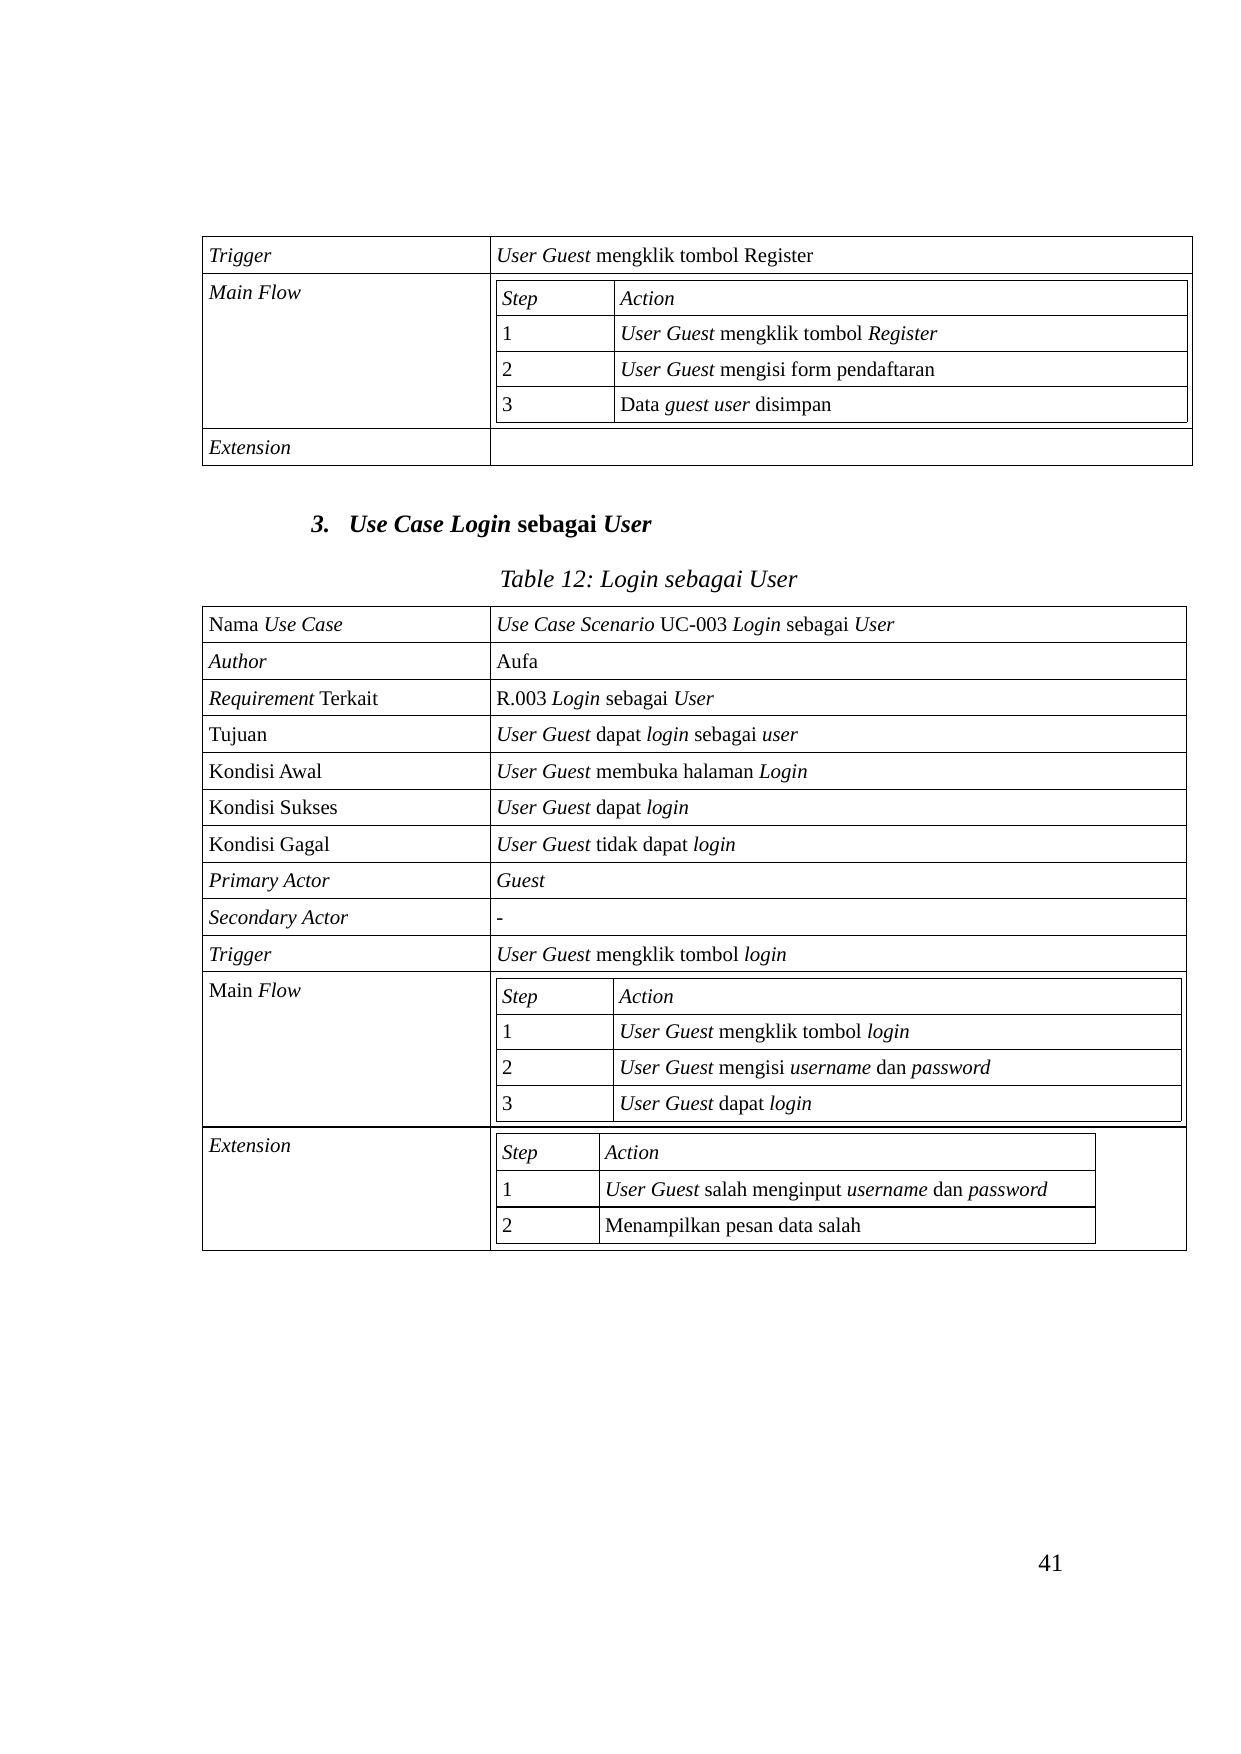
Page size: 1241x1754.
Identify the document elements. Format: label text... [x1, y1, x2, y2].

table_cell Requirement Terkait [203, 680, 490, 715]
table_cell Secondary Actor [203, 899, 490, 935]
table_cell [491, 429, 1192, 464]
table_cell User Guest mengklik tombol login [614, 1015, 1181, 1049]
table_cell Kondisi Awal [203, 753, 490, 788]
table_cell User Guest mengklik tombol Register [491, 237, 1192, 273]
table_header Use Case Scenario UC-003 Login sebagai User [491, 607, 1186, 642]
table_header Step [497, 281, 614, 315]
table_cell 3 [497, 387, 614, 422]
table_cell R.003 Login sebagai User [491, 680, 1186, 715]
table_cell Author [203, 643, 490, 679]
table_cell [491, 274, 1192, 428]
table_cell [491, 972, 1186, 1126]
table_header Action [614, 979, 1181, 1014]
table_header Step [497, 979, 613, 1014]
table_cell 1 [497, 316, 614, 351]
table_cell Kondisi Sukses [203, 790, 490, 825]
table_header Action [615, 281, 1187, 315]
table_cell Data guest user disimpan [615, 387, 1187, 422]
table_cell - [491, 899, 1186, 935]
table_cell User Guest tidak dapat login [491, 826, 1186, 862]
table_cell 2 [497, 1208, 599, 1243]
table_cell User Guest dapat login sebagai user [491, 716, 1186, 752]
table_cell 3 [497, 1086, 613, 1121]
table_cell User Guest dapat login [614, 1086, 1181, 1121]
table_cell 1 [497, 1171, 599, 1206]
table_cell 1 [497, 1015, 613, 1049]
table_cell User Guest mengklik tombol login [491, 936, 1186, 971]
table_cell Tujuan [203, 716, 490, 752]
table_header Step [497, 1134, 599, 1170]
table_cell Extension [203, 429, 490, 464]
table_cell User Guest mengisi form pendaftaran [615, 352, 1187, 386]
table_header Nama Use Case [203, 607, 490, 642]
table_cell Main Flow [203, 972, 490, 1126]
table_cell User Guest mengisi username dan password [614, 1050, 1181, 1085]
table_header Action [600, 1134, 1095, 1170]
table_cell Main Flow [203, 274, 490, 428]
table_cell Kondisi Gagal [203, 826, 490, 862]
text Table 12: Login sebagai User [236, 564, 1063, 593]
table_cell Extension [203, 1128, 490, 1250]
table_cell User Guest mengklik tombol Register [615, 316, 1187, 351]
table_cell Trigger [203, 237, 490, 273]
table_cell User Guest membuka halaman Login [491, 753, 1186, 788]
table_cell 2 [497, 352, 614, 386]
table_cell Aufa [491, 643, 1186, 679]
table_cell User Guest salah menginput username dan password [600, 1171, 1095, 1206]
table_cell User Guest dapat login [491, 790, 1186, 825]
table_cell Guest [491, 863, 1186, 898]
table_cell 2 [497, 1050, 613, 1085]
list Use Case Login sebagai User [311, 509, 1063, 537]
table_cell Menampilkan pesan data salah [600, 1208, 1095, 1243]
table_cell Trigger [203, 936, 490, 971]
table_cell [491, 1128, 1186, 1250]
table_cell Primary Actor [203, 863, 490, 898]
